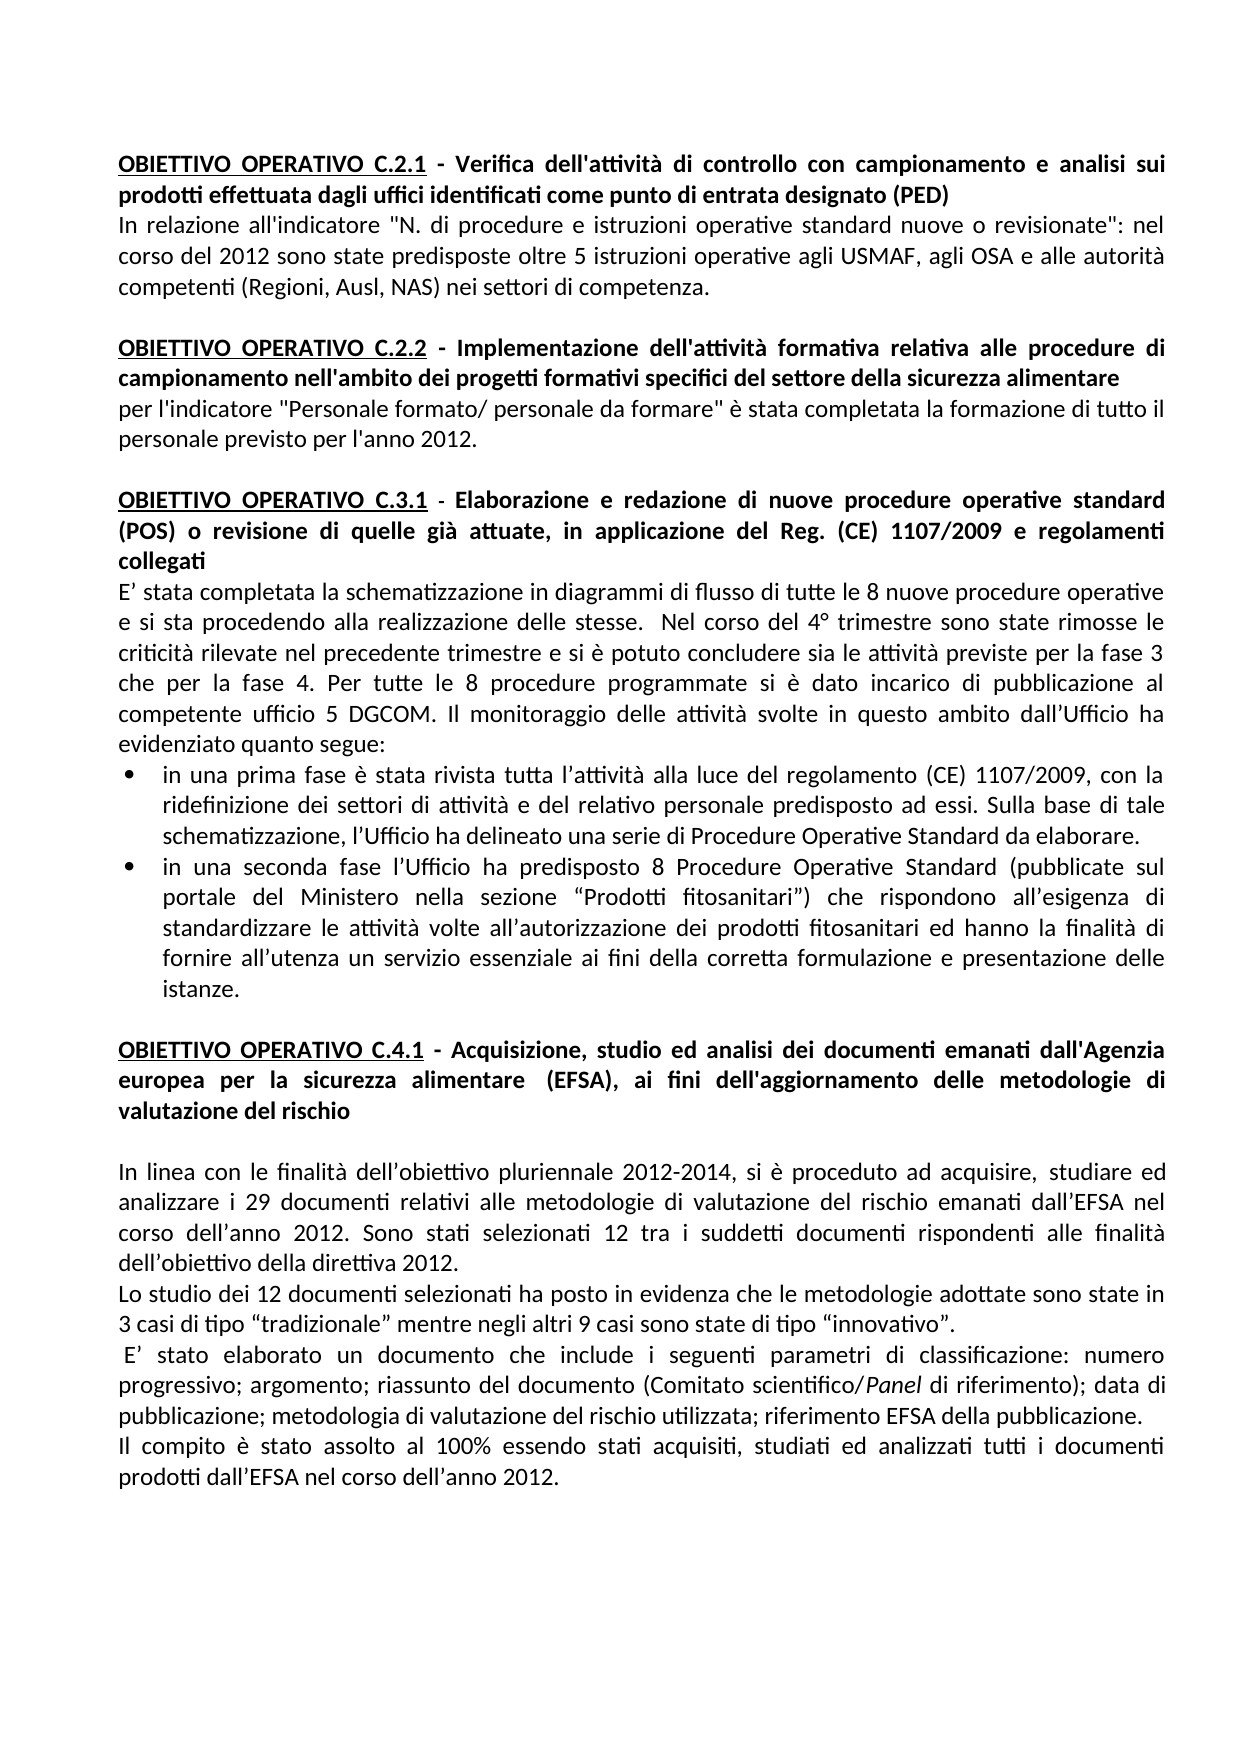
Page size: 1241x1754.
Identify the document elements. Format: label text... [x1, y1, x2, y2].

text E’ stato elaborato un documento che include i seguenti parametri di classificazione: numero progressivo; argomento; riassunto del documento (Comitato scientifico/Panel di riferimento); data di pubblicazione; metodologia di valutazione del rischio utilizzata; riferimento EFSA della pubblicazione. [118, 1339, 1167, 1431]
text Lo studio dei 12 documenti selezionati ha posto in evidenza che le metodologie adottate sono state in 3 casi di tipo “tradizionale” mentre negli altri 9 casi sono state di tipo “innovativo”. [118, 1278, 1167, 1339]
text OBIETTIVO OPERATIVO C.3.1 - Elaborazione e redazione di nuove procedure operative standard (POS) o revisione di quelle già attuate, in applicazione del Reg. (CE) 1107/2009 e regolamenti collegati [118, 484, 1167, 576]
text In relazione all'indicatore "N. di procedure e istruzioni operative standard nuove o revisionate": nel corso del 2012 sono state predisposte oltre 5 istruzioni operative agli USMAF, agli OSA e alle autorità competenti (Regioni, Ausl, NAS) nei settori di competenza. [118, 210, 1167, 301]
text OBIETTIVO OPERATIVO C.4.1 - Acquisizione, studio ed analisi dei documenti emanati dall'Agenzia europea per la sicurezza alimentare (EFSA), ai fini dell'aggiornamento delle metodologie di valutazione del rischio [118, 1034, 1167, 1125]
list in una seconda fase l’Ufficio ha predisposto 8 Procedure Operative Standard (pubblicate sul portale del Ministero nella sezione “Prodotti fitosanitari”) che rispondono all’esigenza di standardizzare le attività volte all’autorizzazione dei prodotti fitosanitari ed hanno la finalità di fornire all’utenza un servizio essenziale ai fini della corretta formulazione e presentazione delle istanze. [125, 851, 1167, 1003]
text E’ stata completata la schematizzazione in diagrammi di flusso di tutte le 8 nuove procedure operative e si sta procedendo alla realizzazione delle stesse. Nel corso del 4° trimestre sono state rimosse le criticità rilevate nel precedente trimestre e si è potuto concludere sia le attività previste per la fase 3 che per la fase 4. Per tutte le 8 procedure programmate si è dato incarico di pubblicazione al competente ufficio 5 DGCOM. Il monitoraggio delle attività svolte in questo ambito dall’Ufficio ha evidenziato quanto segue: [118, 576, 1167, 759]
text per l'indicatore "Personale formato/ personale da formare" è stata completata la formazione di tutto il personale previsto per l'anno 2012. [118, 393, 1167, 454]
list in una prima fase è stata rivista tutta l’attività alla luce del regolamento (CE) 1107/2009, con la ridefinizione dei settori di attività e del relativo personale predisposto ad essi. Sulla base di tale schematizzazione, l’Ufficio ha delineato una serie di Procedure Operative Standard da elaborare. [125, 759, 1167, 851]
text OBIETTIVO OPERATIVO C.2.2 - Implementazione dell'attività formativa relativa alle procedure di campionamento nell'ambito dei progetti formativi specifici del settore della sicurezza alimentare [118, 332, 1167, 393]
text Il compito è stato assolto al 100% essendo stati acquisiti, studiati ed analizzati tutti i documenti prodotti dall’EFSA nel corso dell’anno 2012. [118, 1431, 1167, 1492]
text In linea con le finalità dell’obiettivo pluriennale 2012-2014, si è proceduto ad acquisire, studiare ed analizzare i 29 documenti relativi alle metodologie di valutazione del rischio emanati dall’EFSA nel corso dell’anno 2012. Sono stati selezionati 12 tra i suddetti documenti rispondenti alle finalità dell’obiettivo della direttiva 2012. [118, 1156, 1167, 1278]
text OBIETTIVO OPERATIVO C.2.1 - Verifica dell'attività di controllo con campionamento e analisi sui prodotti effettuata dagli uffici identificati come punto di entrata designato (PED) [118, 149, 1167, 210]
